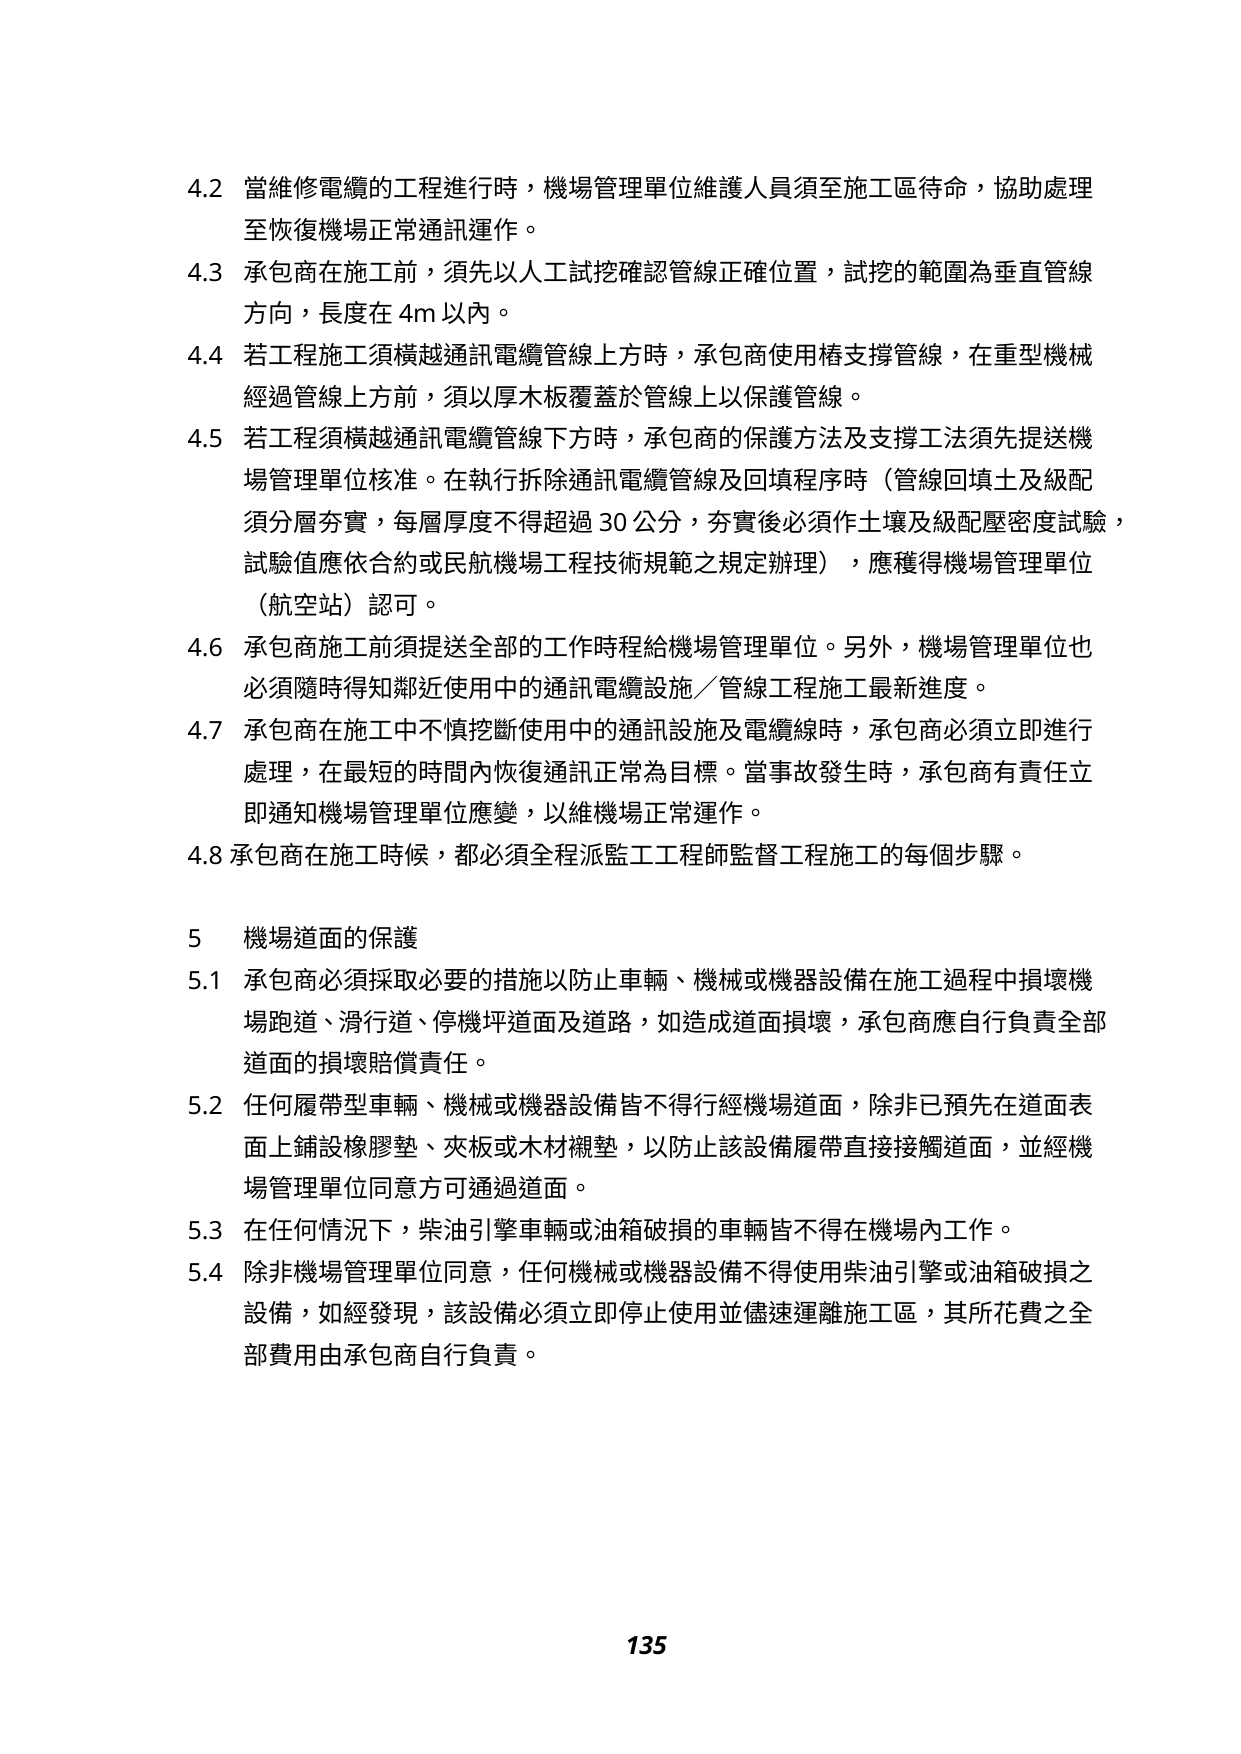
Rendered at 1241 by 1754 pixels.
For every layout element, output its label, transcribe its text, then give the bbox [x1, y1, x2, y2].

text 5.1 承包商必須採取必要的措施以防止車輛、機械或機器設備在施工過程中損壞機場跑道、滑行道、停機坪道面及道路，如造成道面損壞，承包商應自行負責全部道面的損壞賠償責任。 [187, 956, 1107, 1081]
text 4.3 承包商在施工前，須先以人工試挖確認管線正確位置，試挖的範圍為垂直管線方向，長度在4m以內。 [187, 248, 1107, 331]
text 5.4 除非機場管理單位同意，任何機械或機器設備不得使用柴油引擎或油箱破損之設備，如經發現，該設備必須立即停止使用並儘速運離施工區，其所花費之全部費用由承包商自行負責。 [187, 1248, 1107, 1373]
text 5 機場道面的保護 [187, 914, 1107, 956]
text 4.6 承包商施工前須提送全部的工作時程給機場管理單位。另外，機場管理單位也必須隨時得知鄰近使用中的通訊電纜設施／管線工程施工最新進度。 [187, 623, 1107, 706]
text 4.7 承包商在施工中不慎挖斷使用中的通訊設施及電纜線時，承包商必須立即進行處理，在最短的時間內恢復通訊正常為目標。當事故發生時，承包商有責任立即通知機場管理單位應變，以維機場正常運作。 [187, 706, 1107, 831]
text 4.8 承包商在施工時候，都必須全程派監工工程師監督工程施工的每個步驟。 [187, 831, 1107, 873]
text 4.2 當維修電纜的工程進行時，機場管理單位維護人員須至施工區待命，協助處理至恢復機場正常通訊運作。 [187, 164, 1107, 248]
text 5.2 任何履帶型車輛、機械或機器設備皆不得行經機場道面，除非已預先在道面表面上鋪設橡膠墊、夾板或木材襯墊，以防止該設備履帶直接接觸道面，並經機場管理單位同意方可通過道面。 [187, 1081, 1107, 1206]
text 5.3 在任何情況下，柴油引擎車輛或油箱破損的車輛皆不得在機場內工作。 [187, 1206, 1107, 1248]
text 4.5 若工程須橫越通訊電纜管線下方時，承包商的保護方法及支撐工法須先提送機場管理單位核准。在執行拆除通訊電纜管線及回填程序時（管線回填土及級配須分層夯實，每層厚度不得超過30公分，夯實後必須作土壤及級配壓密度試驗，試驗值應依合約或民航機場工程技術規範之規定辦理），應穫得機場管理單位（航空站）認可。 [187, 414, 1107, 623]
text 4.4 若工程施工須橫越通訊電纜管線上方時，承包商使用樁支撐管線，在重型機械經過管線上方前，須以厚木板覆蓋於管線上以保護管線。 [187, 331, 1107, 414]
